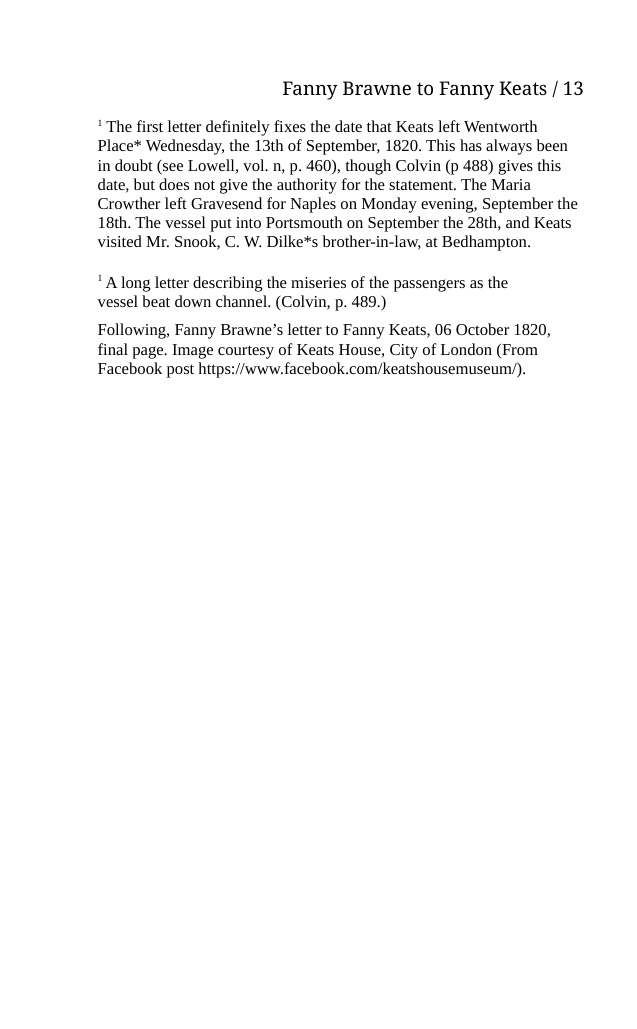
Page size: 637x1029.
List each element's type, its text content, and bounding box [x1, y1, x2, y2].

text vessel beat down channel. (Colvin, p. 489.) [97, 292, 583, 311]
text Following, Fanny Brawne’s letter to Fanny Keats, 06 October 1820, final page. Image courtesy of Keats House, City of London (From Facebook post https://www.facebook.com/keatshousemuseum/). [97, 320, 583, 378]
text 1 The first letter definitely fixes the date that Keats left Wentworth Place* Wednesday, the 13th of September, 1820. This has always been in doubt (see Lowell, vol. n, p. 460), though Colvin (p 488) gives this date, but does not give the authority for the statement. The Maria Crowther left Gravesend for Naples on Monday evening, September the 18th. The vessel put into Portsmouth on September the 28th, and Keats visited Mr. Snook, C. W. Dilke*s brother-in-law, at Bedhampton. [97, 117, 583, 251]
text 1 A long letter describing the miseries of the passengers as the [97, 273, 583, 292]
